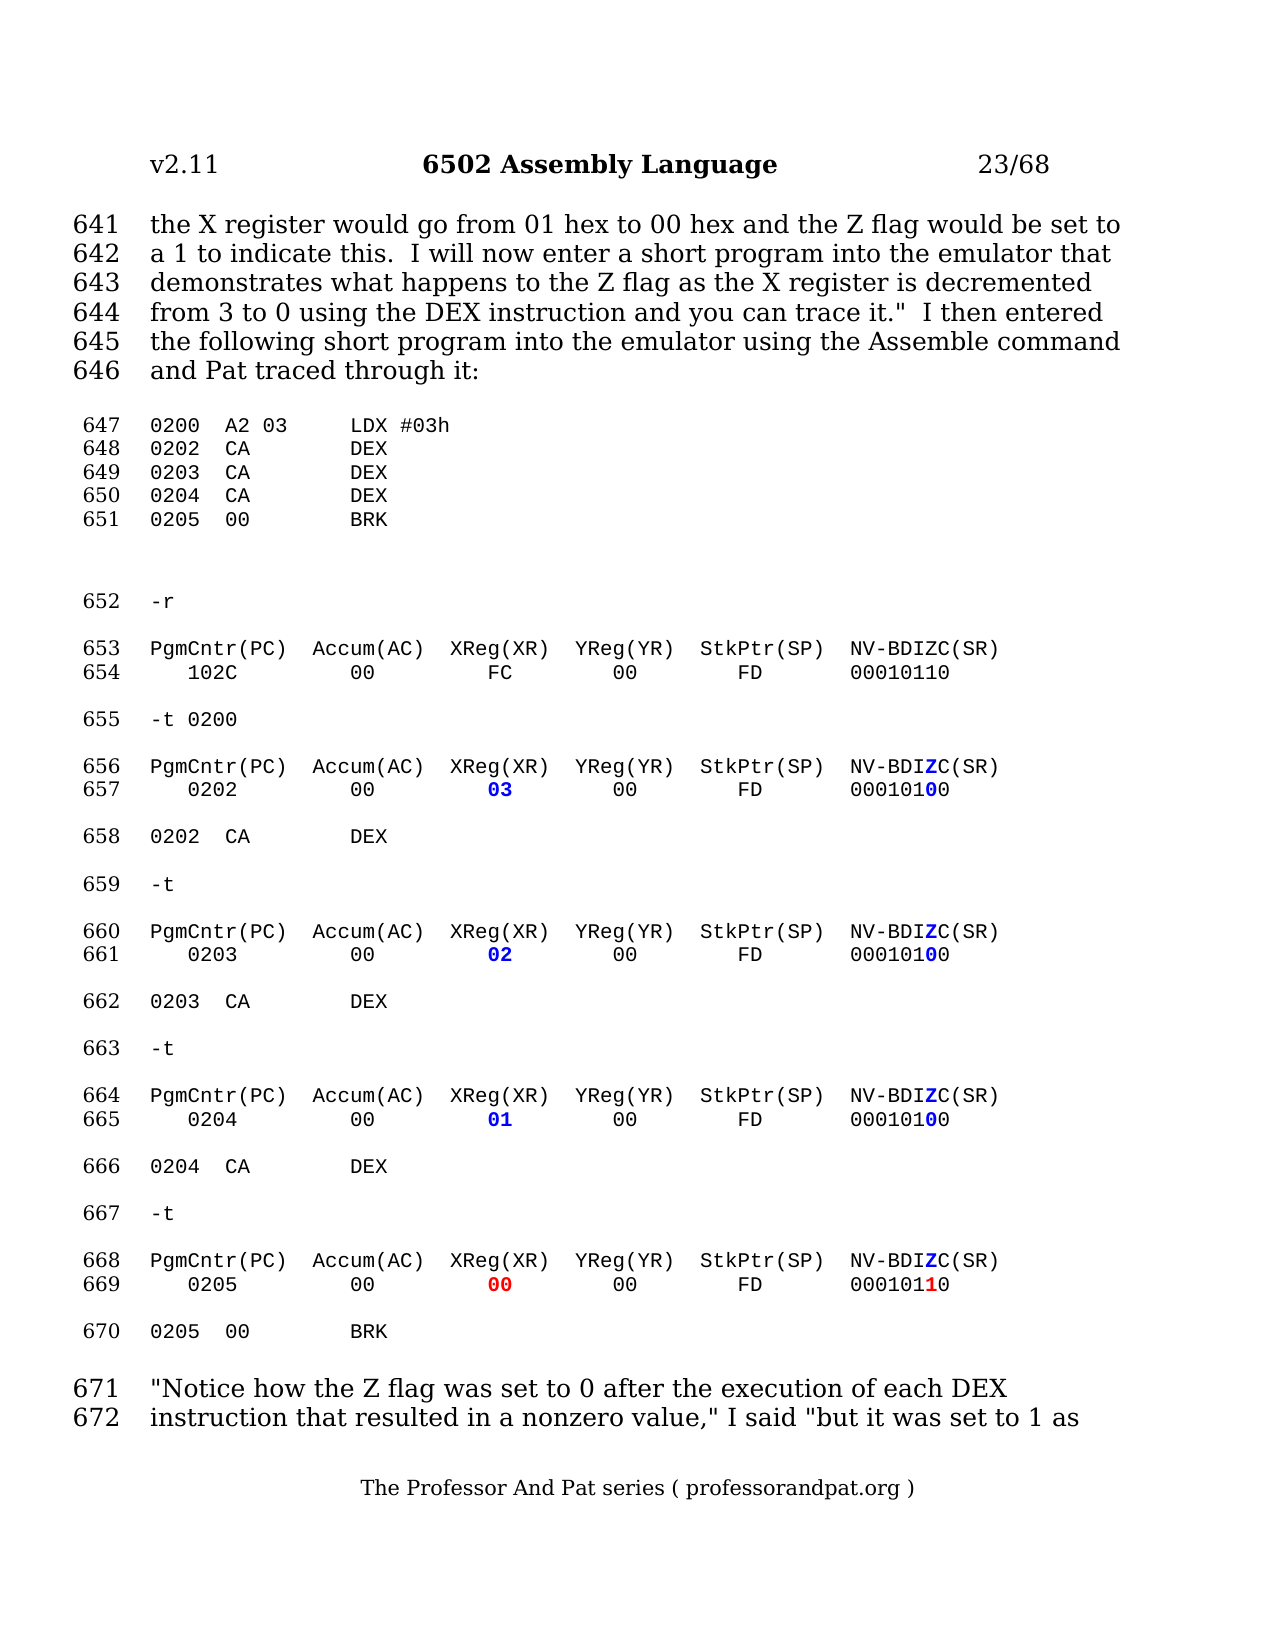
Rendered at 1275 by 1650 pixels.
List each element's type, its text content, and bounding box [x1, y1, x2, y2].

text -t 0200 [150, 709, 1125, 732]
text 0202 CA DEX [150, 438, 1125, 462]
text PgmCntr(PC) Accum(AC) XReg(XR) YReg(YR) StkPtr(SP) NV-BDIZC(SR) [150, 921, 1125, 944]
text 0204 00 01 00 FD 00010100 [150, 1109, 1125, 1133]
text 0205 00 BRK [150, 509, 1125, 533]
text 0204 CA DEX [150, 1156, 1125, 1180]
text PgmCntr(PC) Accum(AC) XReg(XR) YReg(YR) StkPtr(SP) NV-BDIZC(SR) [150, 1086, 1125, 1109]
text 0205 00 BRK [150, 1321, 1125, 1344]
text 0203 00 02 00 FD 00010100 [150, 944, 1125, 968]
text "Notice how the Z flag was set to 0 after the execution of each DEX instruction that resulted in a nonzero value," I said "but it was set to 1 as [150, 1374, 1125, 1432]
text 0204 CA DEX [150, 486, 1125, 509]
text 102C 00 FC 00 FD 00010110 [150, 662, 1125, 685]
text PgmCntr(PC) Accum(AC) XReg(XR) YReg(YR) StkPtr(SP) NV-BDIZC(SR) [150, 1250, 1125, 1274]
text 0205 00 00 00 FD 00010110 [150, 1274, 1125, 1297]
text 0202 00 03 00 FD 00010100 [150, 779, 1125, 803]
text -t [150, 1038, 1125, 1062]
text 0203 CA DEX [150, 991, 1125, 1015]
text PgmCntr(PC) Accum(AC) XReg(XR) YReg(YR) StkPtr(SP) NV-BDIZC(SR) [150, 638, 1125, 662]
text -t [150, 874, 1125, 897]
text PgmCntr(PC) Accum(AC) XReg(XR) YReg(YR) StkPtr(SP) NV-BDIZC(SR) [150, 756, 1125, 779]
text -r [150, 591, 1125, 615]
text the X register would go from 01 hex to 00 hex and the Z flag would be set to a 1 to indicate this. I will now enter a short program into the emulator that demonstrates what happens to the Z flag as the X register is decremented from 3 to 0 using the DEX instruction and you can trace it." I then entered the following short program into the emulator using the Assemble command and Pat traced through it: [150, 210, 1125, 386]
text -t [150, 1203, 1125, 1227]
text 0200 A2 03 LDX #03h [150, 415, 1125, 438]
text 0203 CA DEX [150, 462, 1125, 486]
text 0202 CA DEX [150, 827, 1125, 850]
